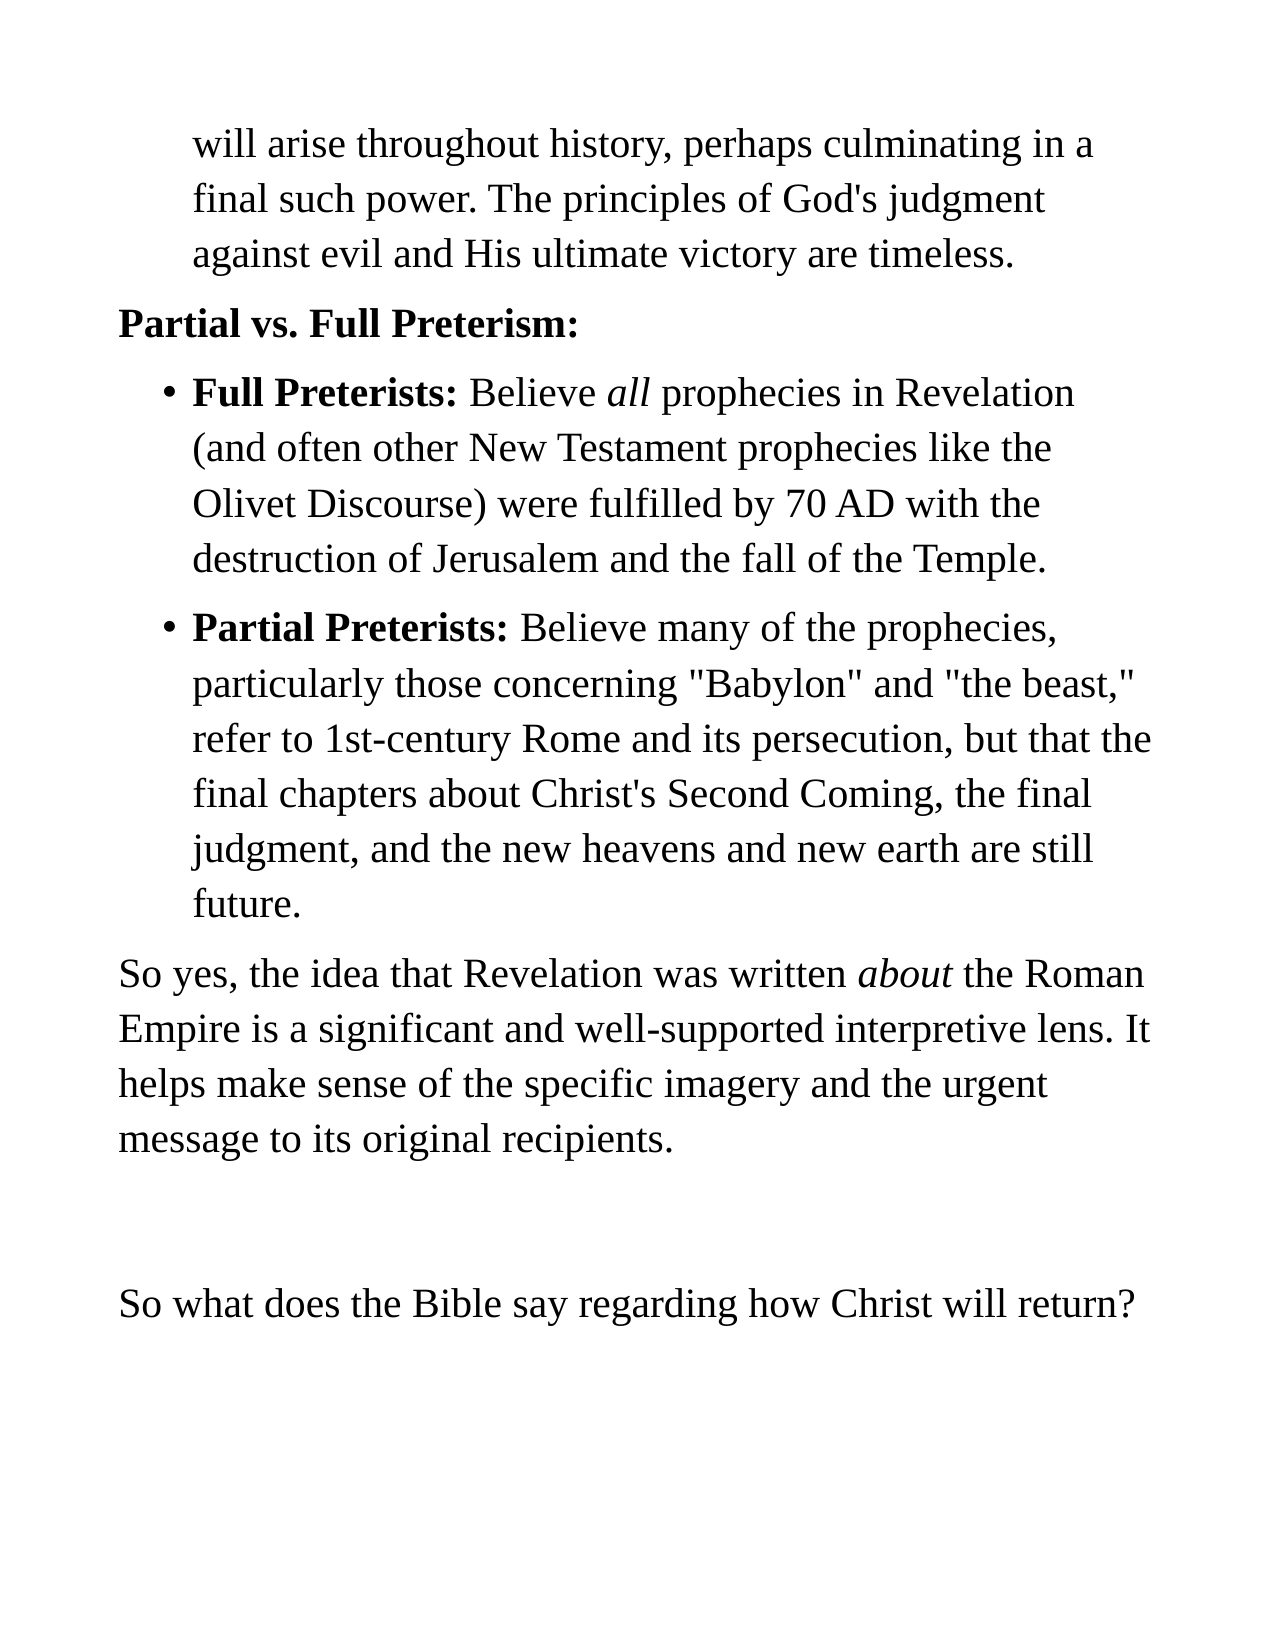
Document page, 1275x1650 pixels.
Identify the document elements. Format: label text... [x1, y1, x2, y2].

text Partial vs. Full Preterism: [118, 298, 1157, 346]
list will arise throughout history, perhaps culminating in a final such power. The principles of God's judgment against evil and His ultimate victory are timeless. [162, 118, 1157, 276]
list Full Preterists: Believe all prophecies in Revelation (and often other New Testament prophecies like the Olivet Discourse) were fulfilled by 70 AD with the destruction of Jerusalem and the fall of the Temple. [162, 368, 1157, 581]
list Partial Preterists: Believe many of the prophecies, particularly those concerning "Babylon" and "the beast," refer to 1st-century Rome and its persecution, but that the final chapters about Christ's Second Coming, the final judgment, and the new heavens and new earth are still future. [162, 603, 1157, 926]
text So what does the Bible say regarding how Christ will return? [118, 1279, 1157, 1327]
text So yes, the idea that Revelation was written about the Roman Empire is a significant and well-supported interpretive lens. It helps make sense of the specific imagery and the urgent message to its original recipients. [118, 948, 1157, 1161]
